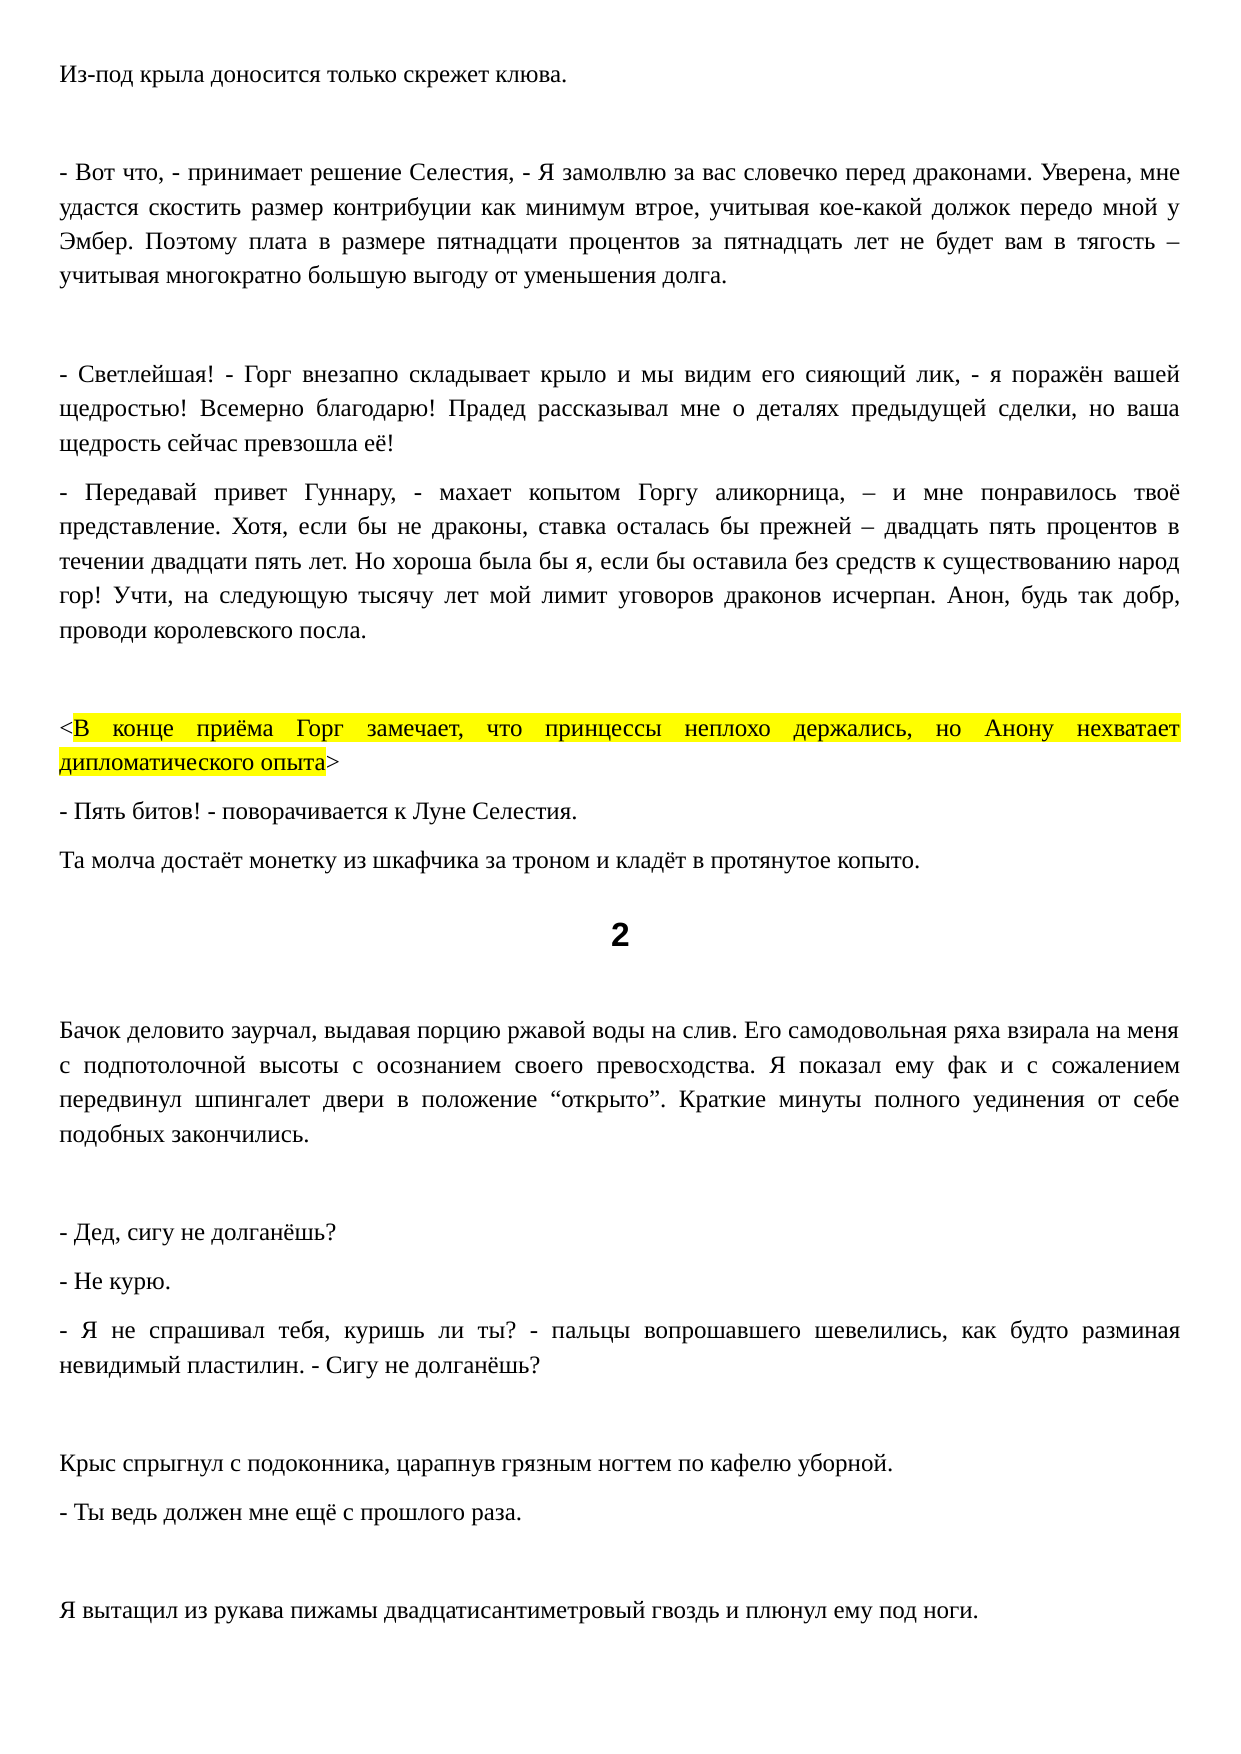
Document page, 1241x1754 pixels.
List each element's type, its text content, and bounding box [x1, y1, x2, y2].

text - Я не спрашивал тебя, куришь ли ты? - пальцы вопрошавшего шевелились, как будто разминая невидимый пластилин. - Сигу не долганёшь? [59, 1315, 1181, 1378]
text Крыс спрыгнул с подоконника, царапнув грязным ногтем по кафелю уборной. [59, 1448, 1181, 1477]
text - Передавай привет Гуннару, - махает копытом Горгу аликорница, – и мне понравилось твоё представление. Хотя, если бы не драконы, ставка осталась бы прежней – двадцать пять процентов в течении двадцати пять лет. Но хороша была бы я, если бы оставила без средств к существованию народ гор! Учти, на следующую тысячу лет мой лимит уговоров драконов исчерпан. Анон, будь так добр, проводи королевского посла. [59, 477, 1181, 643]
subtitle 2 [59, 915, 1181, 954]
text - Ты ведь должен мне ещё с прошлого раза. [59, 1497, 1181, 1526]
text - Пять битов! - поворачивается к Луне Селестия. [59, 796, 1181, 825]
text Я вытащил из рукава пижамы двадцатисантиметровый гвоздь и плюнул ему под ноги. [59, 1595, 1181, 1624]
text - Дед, сигу не долганёшь? [59, 1217, 1181, 1246]
text - Светлейшая! - Горг внезапно складывает крыло и мы видим его сияющий лик, - я поражён вашей щедростью! Всемерно благодарю! Прадед рассказывал мне о деталях предыдущей сделки, но ваша щедрость сейчас превзошла её! [59, 359, 1181, 456]
text <В конце приёма Горг замечает, что принцессы неплохо держались, но Анону нехватает дипломатического опыта> [59, 713, 1181, 776]
text Та молча достаёт монетку из шкафчика за троном и кладёт в протянутое копыто. [59, 845, 1181, 874]
text - Вот что, - принимает решение Селестия, - Я замолвлю за вас словечко перед драконами. Уверена, мне удастся скостить размер контрибуции как минимум втрое, учитывая кое-какой должок передо мной у Эмбер. Поэтому плата в размере пятнадцати процентов за пятнадцать лет не будет вам в тягость – учитывая многократно большую выгоду от уменьшения долга. [59, 157, 1181, 289]
text Из-под крыла доносится только скрежет клюва. [59, 59, 1181, 88]
text - Не курю. [59, 1266, 1181, 1295]
text Бачок деловито заурчал, выдавая порцию ржавой воды на слив. Его самодовольная ряха взирала на меня с подпотолочной высоты с осознанием своего превосходства. Я показал ему фак и с сожалением передвинул шпингалет двери в положение “открыто”. Краткие минуты полного уединения от себе подобных закончились. [59, 1016, 1181, 1148]
